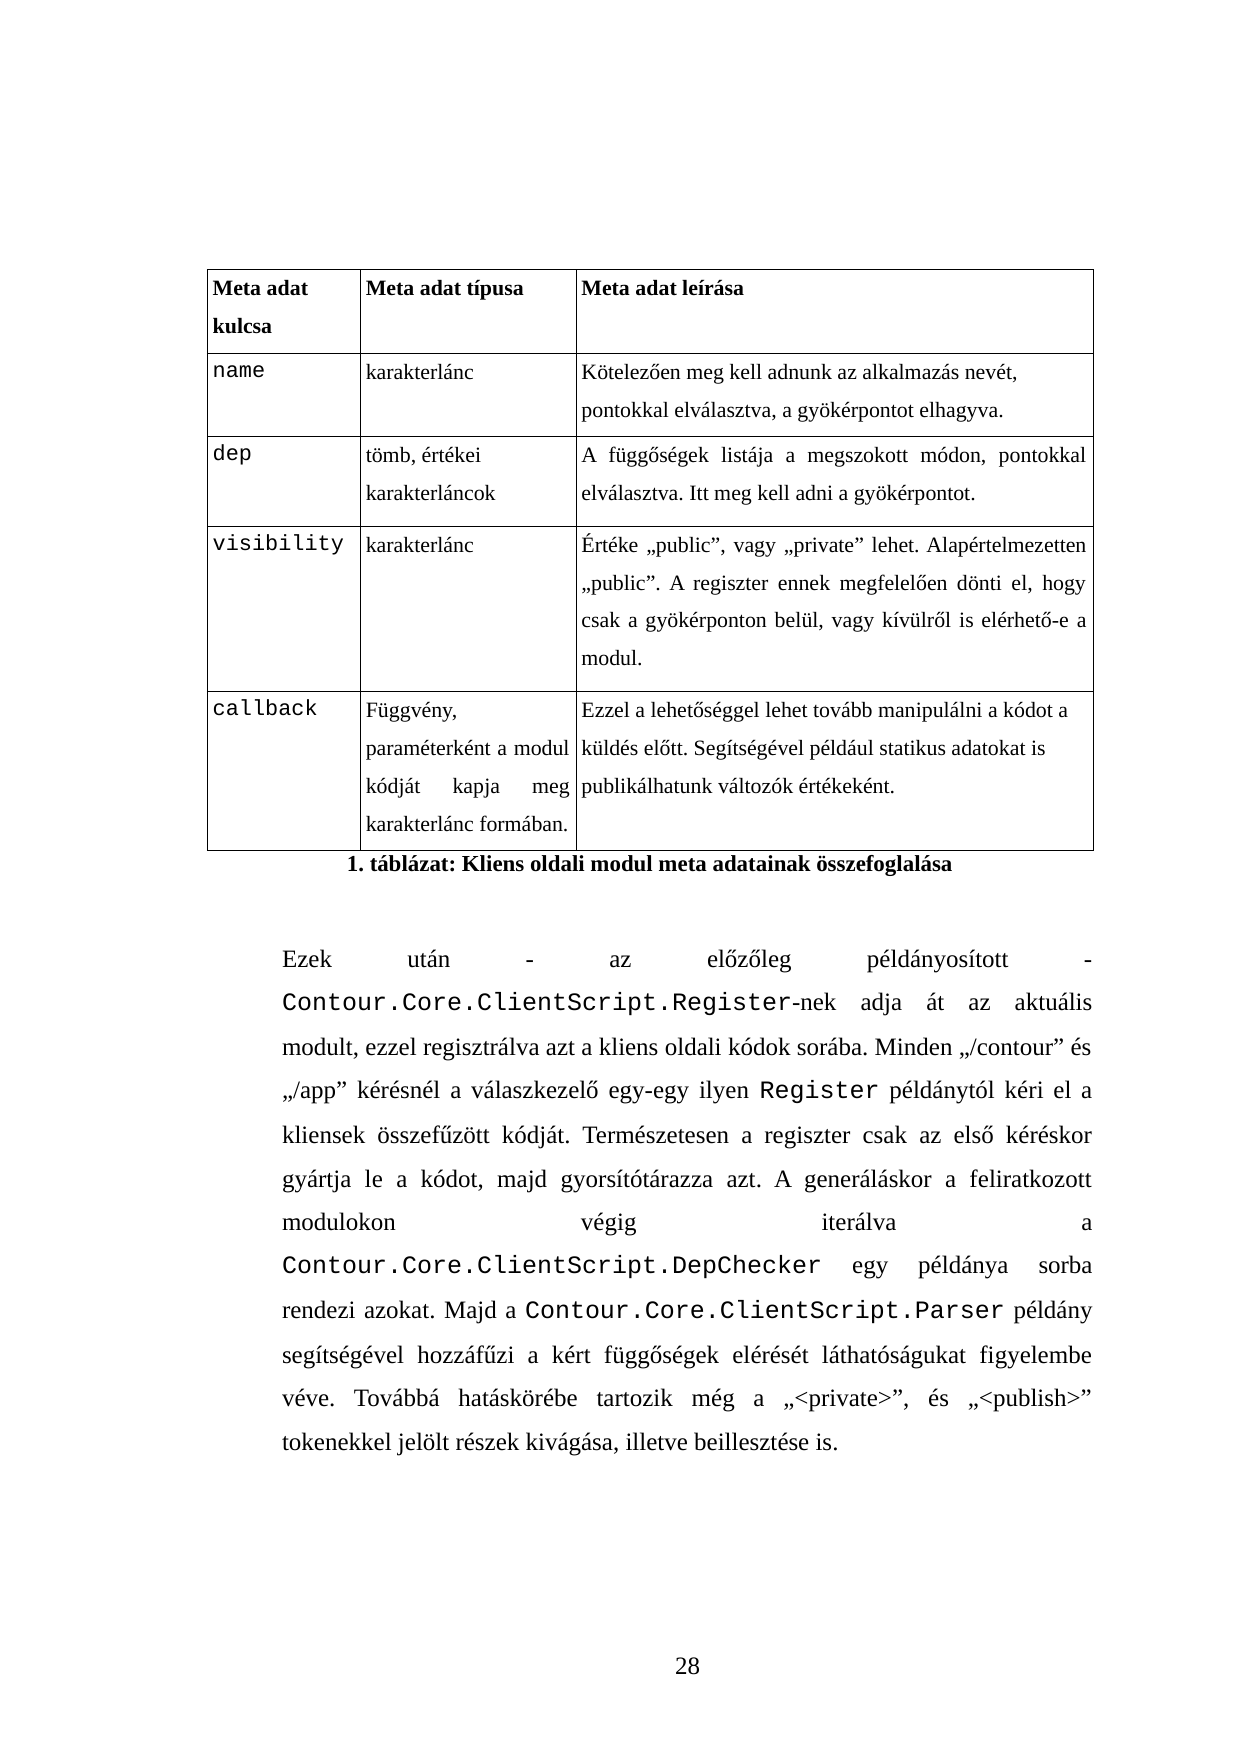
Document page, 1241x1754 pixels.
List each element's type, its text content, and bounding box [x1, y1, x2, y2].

table_cell Kötelezően meg kell adnunk az alkalmazás nevét, pontokkal elválasztva, a gyökérpontot elhagyva. [577, 354, 1093, 436]
table_cell A függőségek listája a megszokott módon, pontokkal elválasztva. Itt meg kell adni a gyökérpontot. [577, 437, 1093, 526]
list Ezek után - az előzőleg példányosított - Contour.Core.ClientScript.Register-nek adja át az aktuális modult, ezzel regisztrálva azt a kliens oldali kódok sorába. Minden „/contour” és „/app” kérésnél a válaszkezelő egy-egy ilyen Register példánytól kéri el a kliensek összefűzött kódját. Természetesen a regiszter csak az első kéréskor gyártja le a kódot, majd gyorsítótárazza azt. A generáláskor a feliratkozott modulokon végig iterálva a Contour.Core.ClientScript.DepChecker egy példánya sorba rendezi azokat. Majd a Contour.Core.ClientScript.Parser példány segítségével hozzáfűzi a kért függőségek elérését láthatóságukat figyelembe véve. Továbbá hatáskörébe tartozik még a „<private>”, és „<publish>” tokenekkel jelölt részek kivágása, illetve beillesztése is. [244, 944, 1092, 1455]
table_header Meta adat leírása [577, 270, 1093, 353]
table_cell tömb, értékei karakterláncok [361, 437, 576, 526]
table_cell karakterlánc [361, 527, 576, 691]
table_cell Függvény, paraméterként a modul kódját kapja meg karakterlánc formában. [361, 692, 576, 850]
table_cell Ezzel a lehetőséggel lehet tovább manipulálni a kódot a küldés előtt. Segítségével például statikus adatokat is publikálhatunk változók értékeként. [577, 692, 1093, 850]
table_cell dep [208, 437, 360, 526]
table_cell name [208, 354, 360, 436]
table_header Meta adat kulcsa [208, 270, 360, 353]
table_cell karakterlánc [361, 354, 576, 436]
table_cell callback [208, 692, 360, 850]
table_cell visibility [208, 527, 360, 691]
table_header Meta adat típusa [361, 270, 576, 353]
text 1. táblázat: Kliens oldali modul meta adatainak összefoglalása [207, 851, 1092, 877]
table_cell Értéke „public”, vagy „private” lehet. Alapértelmezetten „public”. A regiszter ennek megfelelően dönti el, hogy csak a gyökérponton belül, vagy kívülről is elérhető-e a modul. [577, 527, 1093, 691]
